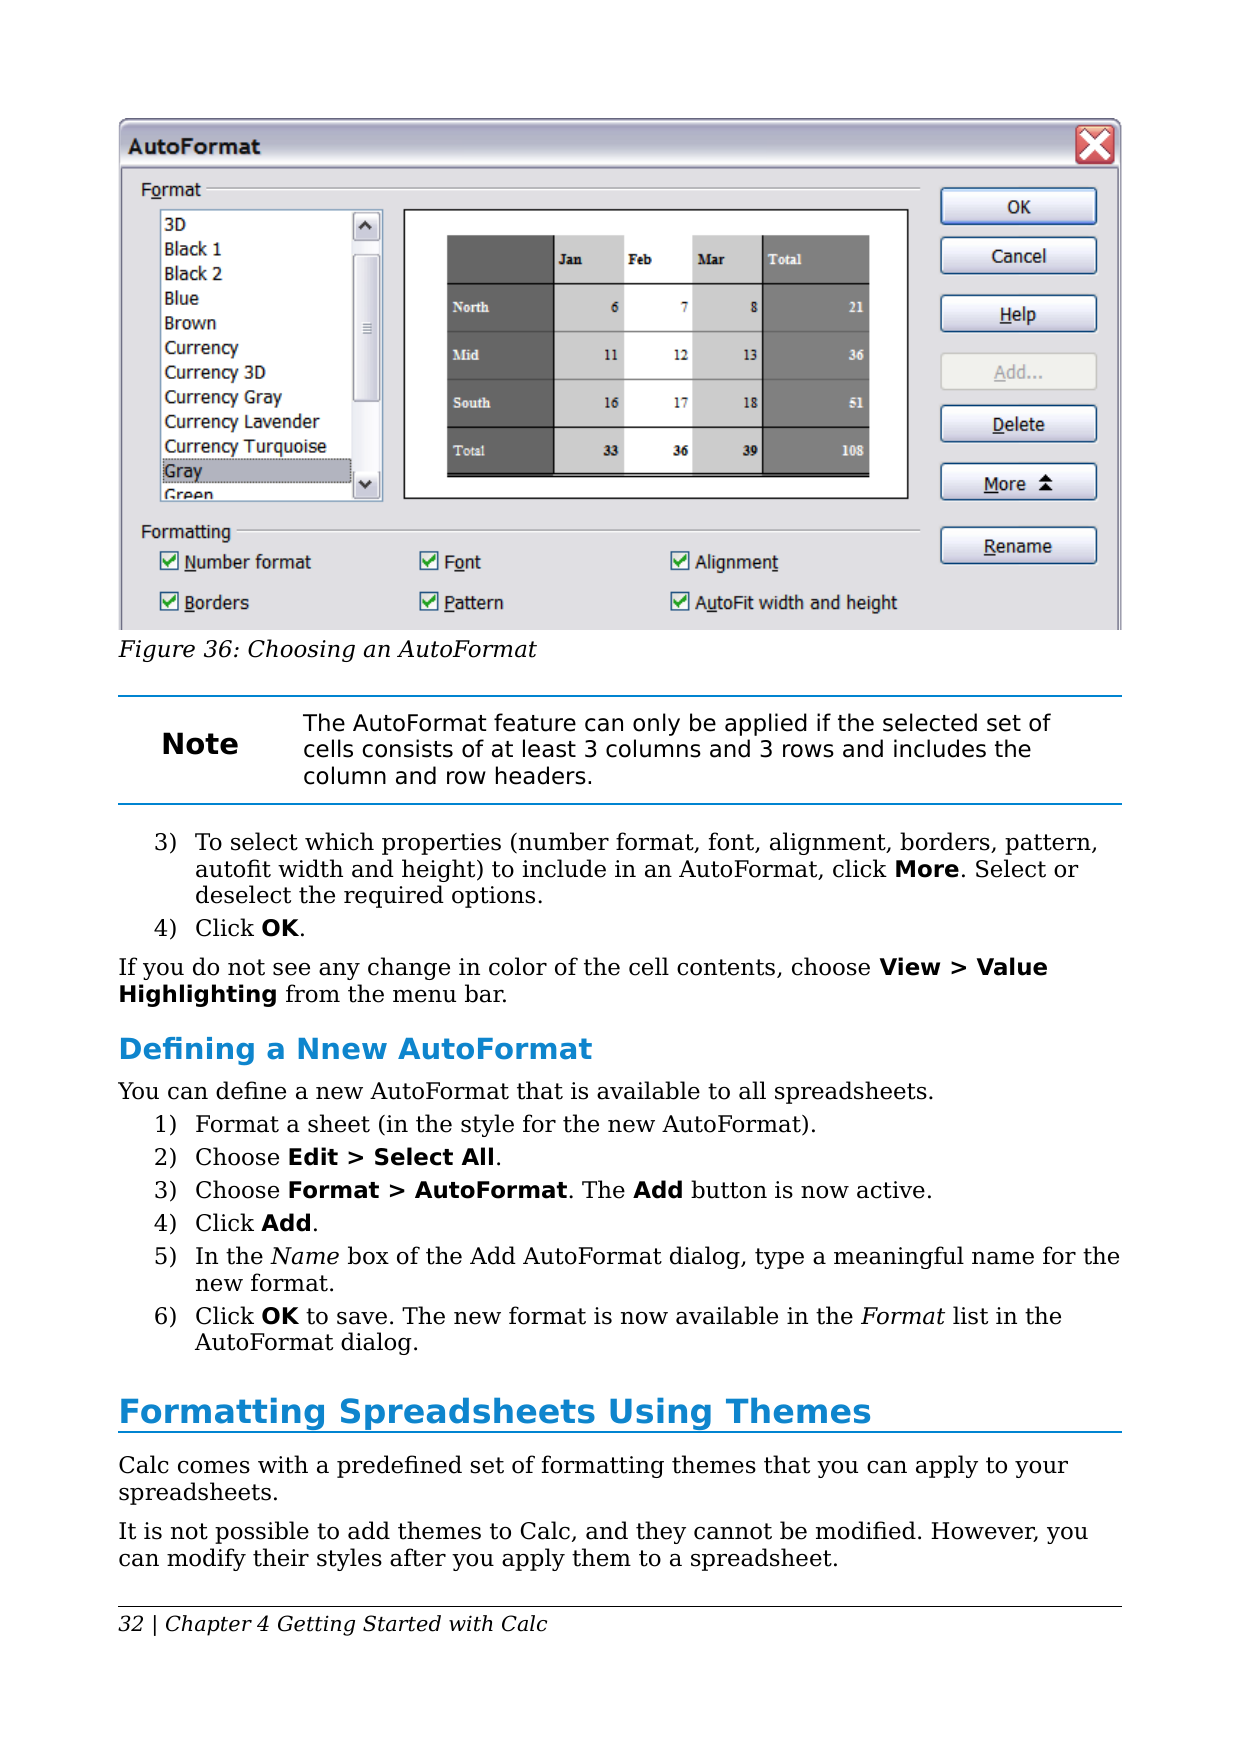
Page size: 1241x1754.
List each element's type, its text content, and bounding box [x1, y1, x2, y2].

list Choose Format > AutoFormat. The Add button is now active. [177, 1177, 1122, 1204]
text Figure 36: Choosing an AutoFormat [119, 636, 1121, 663]
table_header Note [118, 697, 281, 803]
subtitle Defining a Nnew AutoFormat [118, 1032, 1122, 1066]
list Click OK to save. The new format is now available in the Format list in the AutoFormat dialog. [177, 1303, 1122, 1356]
list Click OK. [177, 915, 1122, 942]
text It is not possible to add themes to Calc, and they cannot be modified. However, you can modify their styles after you apply them to a spreadsheet. [118, 1518, 1122, 1571]
list In the Name box of the Add AutoFormat dialog, type a meaningful name for the new format. [177, 1243, 1122, 1297]
list To select which properties (number format, font, alignment, borders, pattern, autofit width and height) to include in an AutoFormat, click More. Select or deselect the required options. [177, 829, 1122, 909]
subtitle Formatting Spreadsheets Using Themes [118, 1392, 1122, 1431]
table_header The AutoFormat feature can only be applied if the selected set of cells consists of at least 3 columns and 3 rows and includes the column and row headers. [281, 697, 1122, 803]
list Click Add. [177, 1210, 1122, 1237]
text Calc comes with a predefined set of formatting themes that you can apply to your spreadsheets. [118, 1452, 1122, 1506]
list You can define a new AutoFormat that is available to all spreadsheets. [118, 1078, 1122, 1105]
picture [118, 118, 1122, 630]
list Format a sheet (in the style for the new AutoFormat). [177, 1112, 1122, 1138]
list Choose Edit > Select All. [177, 1144, 1122, 1171]
text If you do not see any change in color of the cell contents, choose View > Value Highlighting from the menu bar. [118, 954, 1122, 1008]
